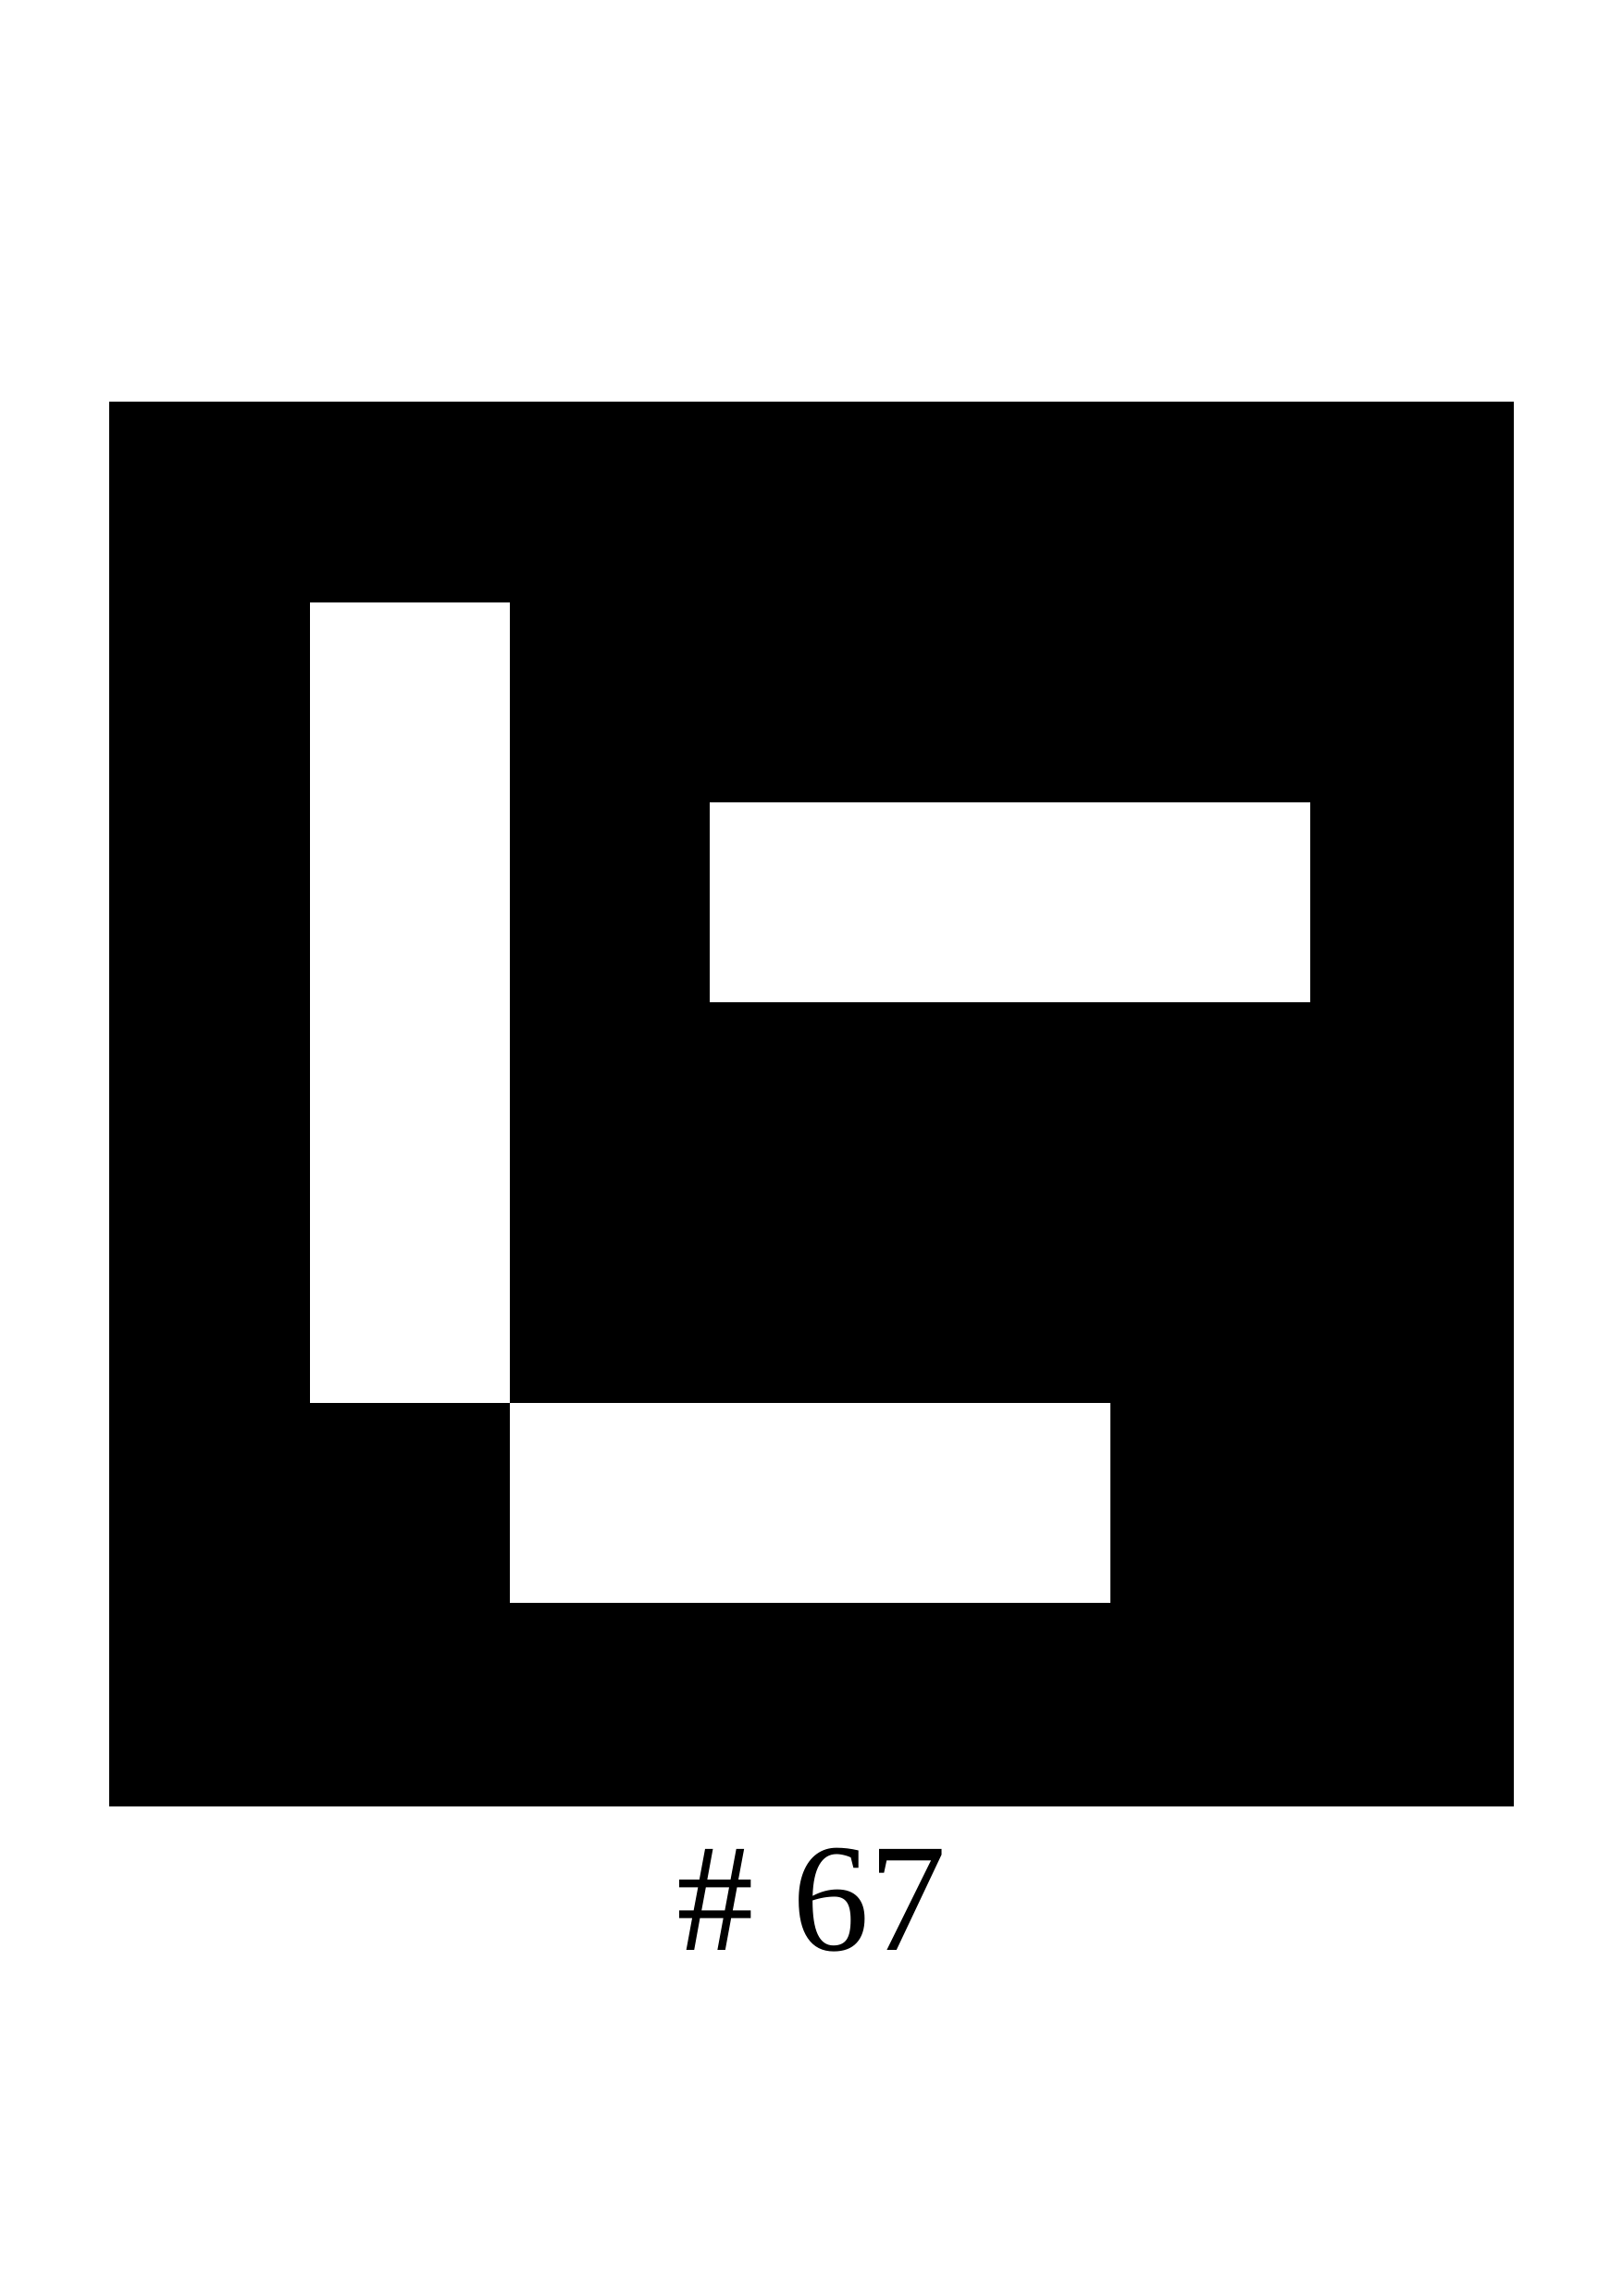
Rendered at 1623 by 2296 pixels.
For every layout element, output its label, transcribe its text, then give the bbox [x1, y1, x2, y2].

text # 67 [109, 1806, 1514, 1984]
picture [109, 402, 1514, 1806]
